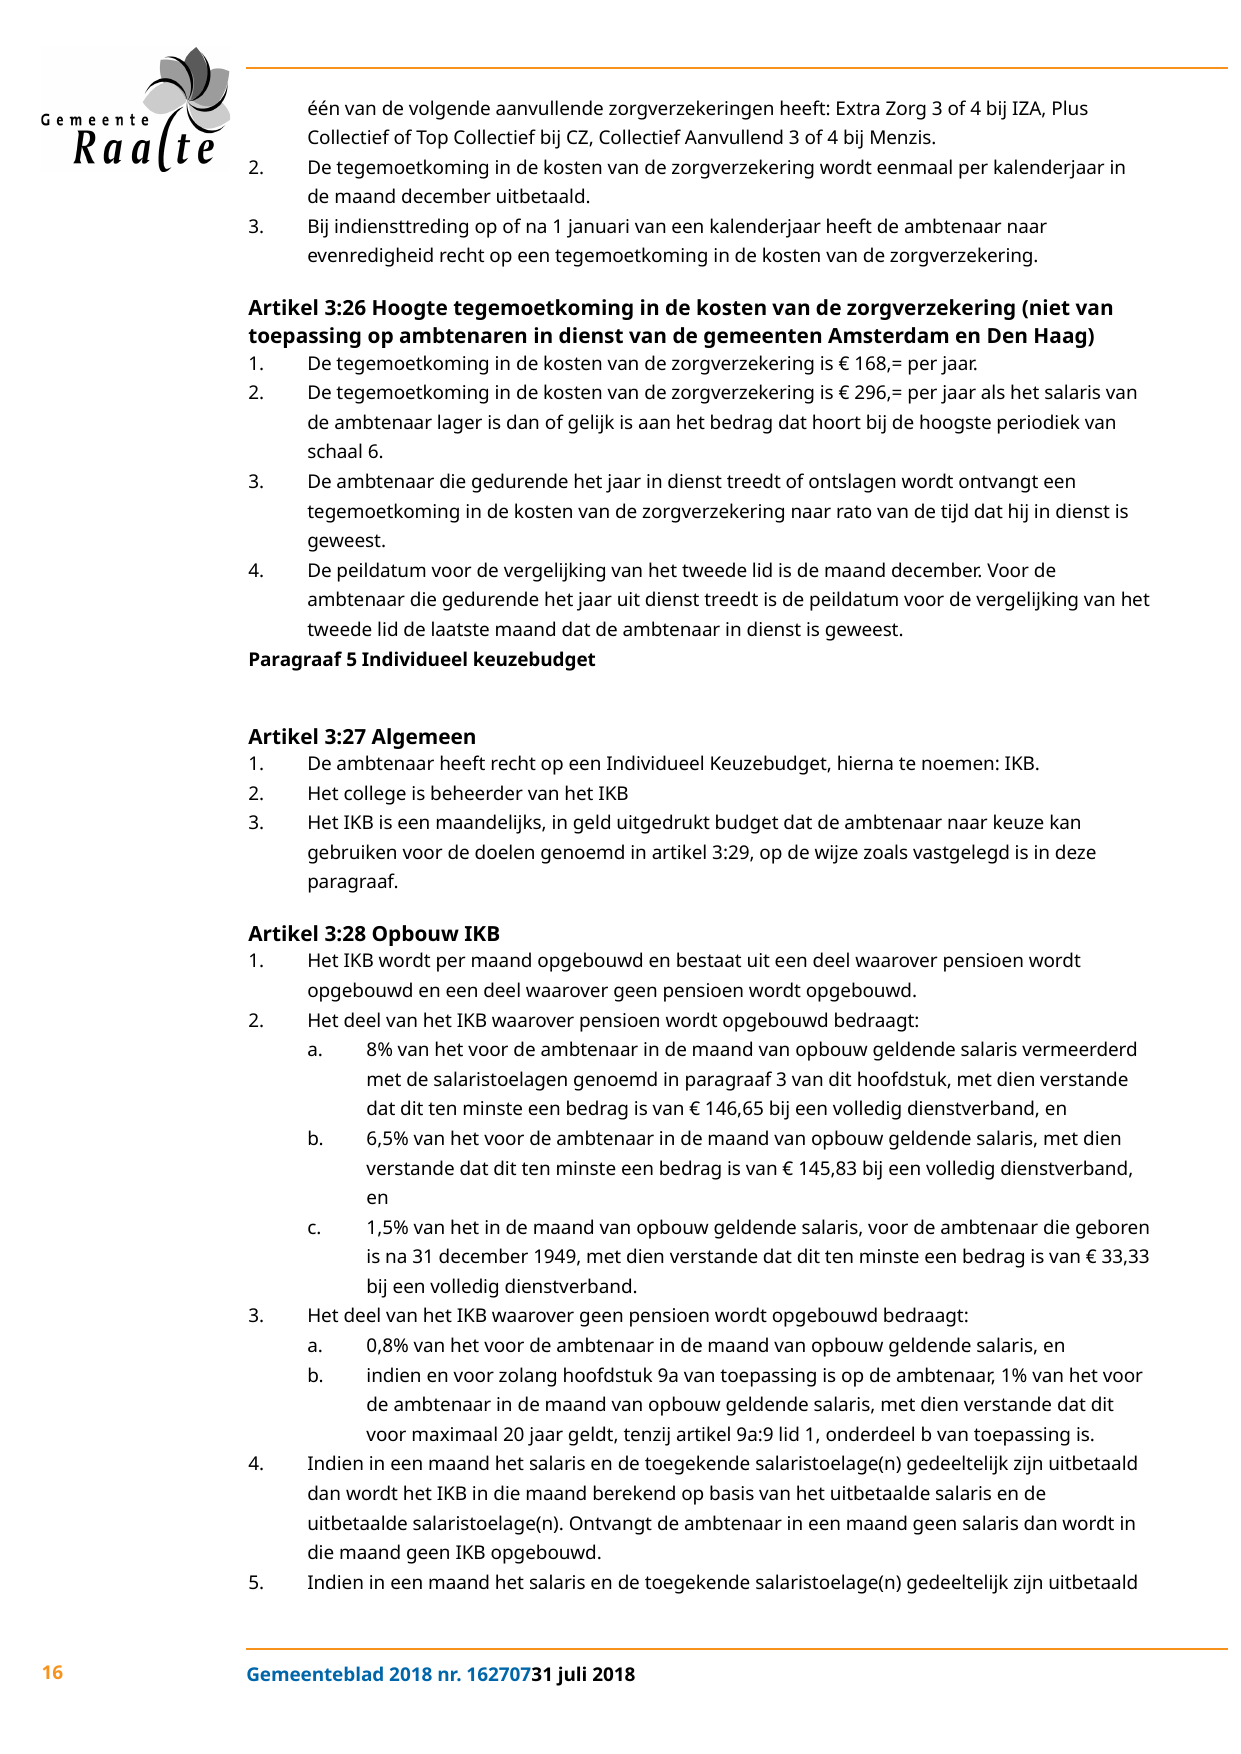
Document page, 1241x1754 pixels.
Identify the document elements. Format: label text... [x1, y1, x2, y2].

list De ambtenaar heeft recht op een Individueel Keuzebudget, hierna te noemen: IKB. [248, 750, 1152, 776]
list Het deel van het IKB waarover geen pensioen wordt opgebouwd bedraagt: [248, 1303, 1152, 1328]
list 1,5% van het in de maand van opbouw geldende salaris, voor de ambtenaar die geboren is na 31 december 1949, met dien verstande dat dit ten minste een bedrag is van € 33,33 bij een volledig dienstverband. [307, 1214, 1152, 1299]
list De ambtenaar die gedurende het jaar in dienst treedt of ontslagen wordt ontvangt een tegemoetkoming in de kosten van de zorgverzekering naar rato van de tijd dat hij in dienst is geweest. [248, 468, 1152, 553]
list Indien in een maand het salaris en de toegekende salaristoelage(n) gedeeltelijk zijn uitbetaald dan wordt het IKB in die maand berekend op basis van het uitbetaalde salaris en de uitbetaalde salaristoelage(n). Ontvangt de ambtenaar in een maand geen salaris dan wordt in die maand geen IKB opgebouwd. [248, 1451, 1152, 1565]
list De peildatum voor de vergelijking van het tweede lid is de maand december. Voor de ambtenaar die gedurende het jaar uit dienst treedt is de peildatum voor de vergelijking van het tweede lid de laatste maand dat de ambtenaar in dienst is geweest. [248, 557, 1152, 642]
list één van de volgende aanvullende zorgverzekeringen heeft: Extra Zorg 3 of 4 bij IZA, Plus Collectief of Top Collectief bij CZ, Collectief Aanvullend 3 of 4 bij Menzis. [248, 95, 1152, 150]
list De tegemoetkoming in de kosten van de zorgverzekering wordt eenmaal per kalenderjaar in de maand december uitbetaald. [248, 154, 1152, 209]
list Het IKB wordt per maand opgebouwd en bestaat uit een deel waarover pensioen wordt opgebouwd en een deel waarover geen pensioen wordt opgebouwd. [248, 948, 1152, 1003]
text Artikel 3:26 Hoogte tegemoetkoming in de kosten van de zorgverzekering (niet van toepassing op ambtenaren in dienst van de gemeenten Amsterdam en Den Haag) [248, 293, 1152, 350]
text Artikel 3:27 Algemeen [248, 722, 1152, 750]
list 0,8% van het voor de ambtenaar in de maand van opbouw geldende salaris, en [307, 1332, 1152, 1358]
list Het deel van het IKB waarover pensioen wordt opgebouwd bedraagt: [248, 1007, 1152, 1032]
list 6,5% van het voor de ambtenaar in de maand van opbouw geldende salaris, met dien verstande dat dit ten minste een bedrag is van € 145,83 bij een volledig dienstverband, en [307, 1125, 1152, 1210]
picture [41, 47, 231, 172]
list Indien in een maand het salaris en de toegekende salaristoelage(n) gedeeltelijk zijn uitbetaald [248, 1569, 1152, 1594]
list Bij indiensttreding op of na 1 januari van een kalenderjaar heeft de ambtenaar naar evenredigheid recht op een tegemoetkoming in de kosten van de zorgverzekering. [248, 213, 1152, 268]
text Paragraaf 5 Individueel keuzebudget [248, 646, 1152, 672]
list Het college is beheerder van het IKB [248, 780, 1152, 806]
list indien en voor zolang hoofdstuk 9a van toepassing is op de ambtenaar, 1% van het voor de ambtenaar in de maand van opbouw geldende salaris, met dien verstande dat dit voor maximaal 20 jaar geldt, tenzij artikel 9a:9 lid 1, onderdeel b van toepassing is. [307, 1362, 1152, 1447]
list De tegemoetkoming in de kosten van de zorgverzekering is € 168,= per jaar. [248, 350, 1152, 376]
list De tegemoetkoming in de kosten van de zorgverzekering is € 296,= per jaar als het salaris van de ambtenaar lager is dan of gelijk is aan het bedrag dat hoort bij de hoogste periodiek van schaal 6. [248, 379, 1152, 464]
list 8% van het voor de ambtenaar in de maand van opbouw geldende salaris vermeerderd met de salaristoelagen genoemd in paragraaf 3 van dit hoofdstuk, met dien verstande dat dit ten minste een bedrag is van € 146,65 bij een volledig dienstverband, en [307, 1036, 1152, 1121]
list Het IKB is een maandelijks, in geld uitgedrukt budget dat de ambtenaar naar keuze kan gebruiken voor de doelen genoemd in artikel 3:29, op de wijze zoals vastgelegd is in deze paragraaf. [248, 809, 1152, 894]
text Artikel 3:28 Opbouw IKB [248, 919, 1152, 948]
